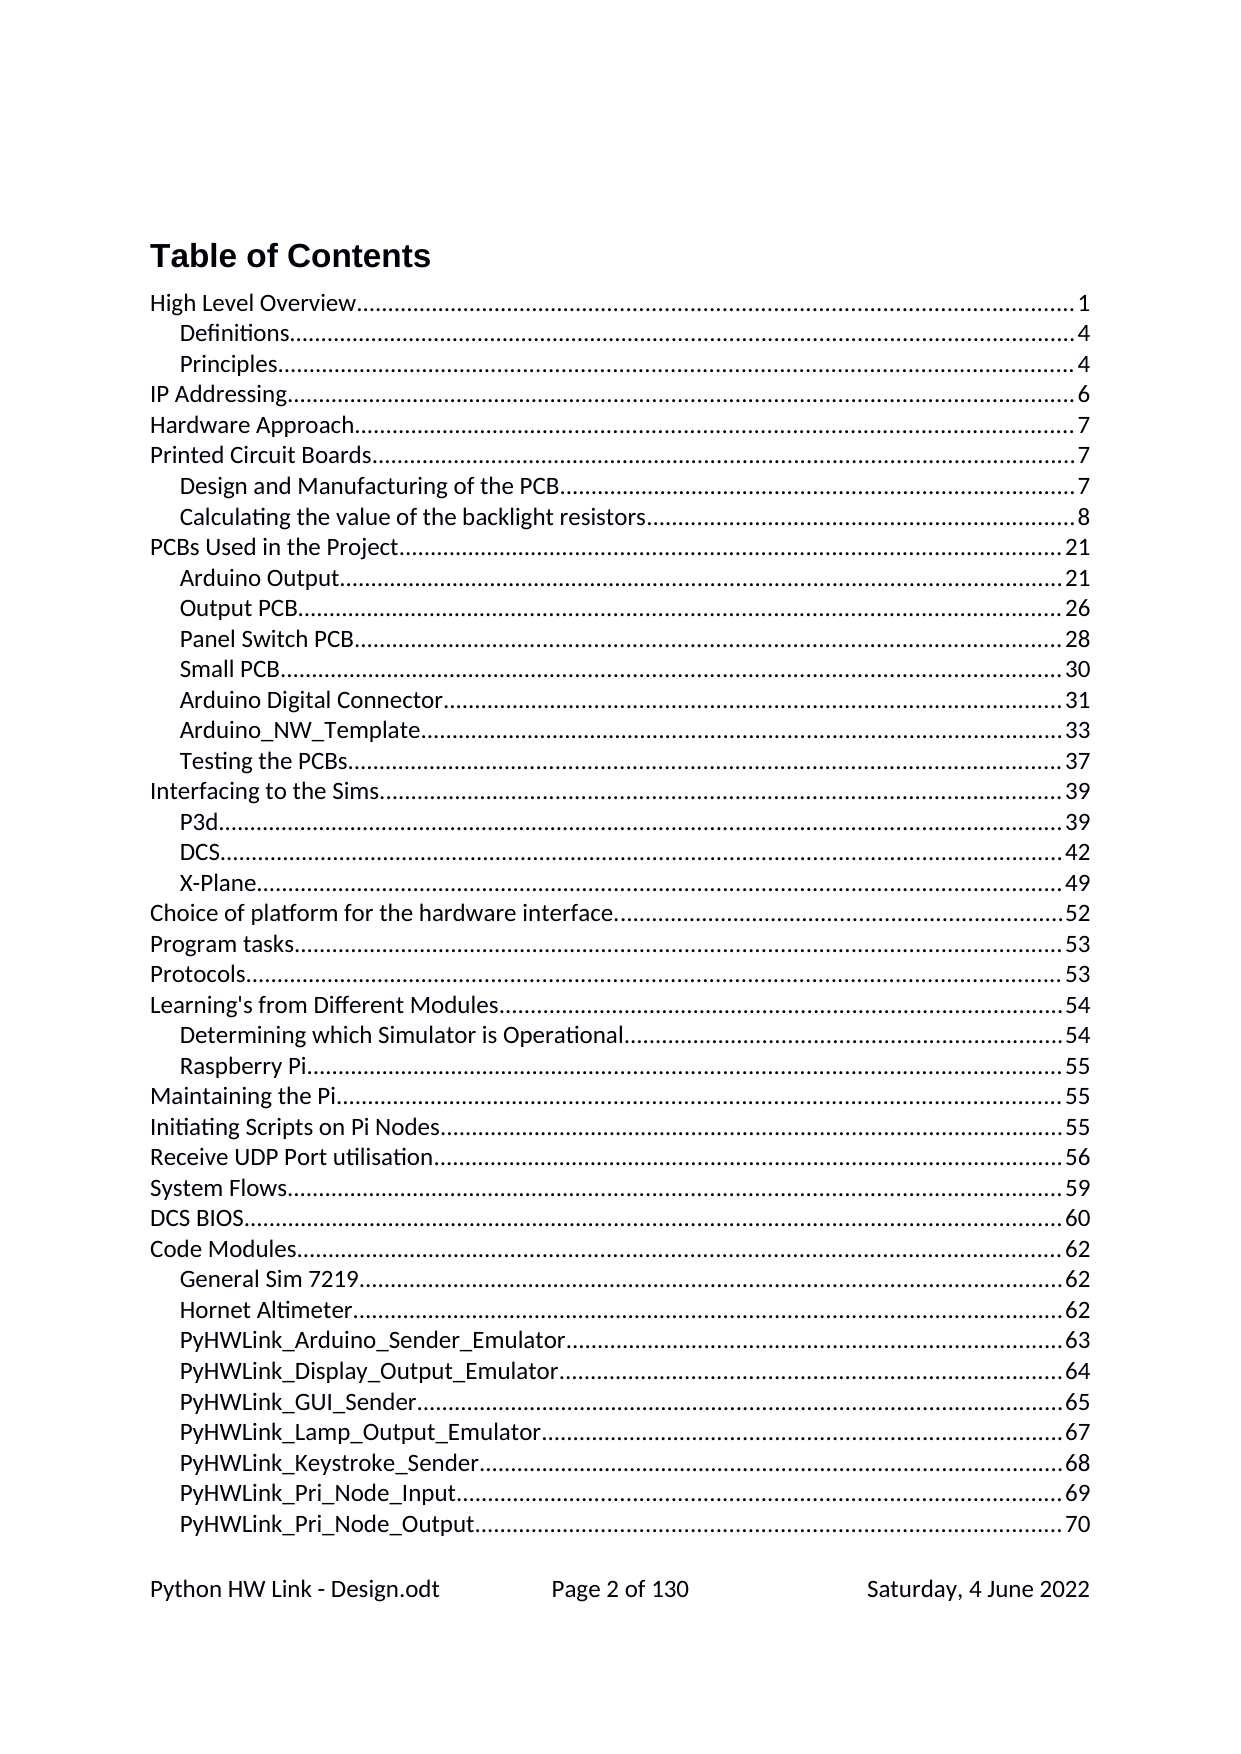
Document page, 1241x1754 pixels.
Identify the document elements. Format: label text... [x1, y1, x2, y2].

text Arduino Output 21 [179, 562, 1090, 592]
text PyHWLink_Keystroke_Sender 68 [179, 1447, 1090, 1477]
text Principles 4 [179, 348, 1090, 378]
text High Level Overview 1 [150, 287, 1090, 317]
text Determining which Simulator is Operational 54 [179, 1019, 1090, 1050]
text System Flows 59 [150, 1172, 1090, 1203]
text Arduino_NW_Template 33 [179, 714, 1090, 745]
text Maintaining the Pi 55 [150, 1081, 1090, 1111]
text Hardware Approach 7 [150, 409, 1090, 439]
text IP Addressing 6 [150, 378, 1090, 409]
text P3d 39 [179, 806, 1090, 836]
text Panel Switch PCB 28 [179, 623, 1090, 653]
text Receive UDP Port utilisation 56 [150, 1142, 1090, 1172]
text Choice of platform for the hardware interface. 52 [150, 897, 1090, 928]
text Protocols 53 [150, 958, 1090, 989]
text PCBs Used in the Project 21 [150, 531, 1090, 562]
text Interfacing to the Sims. 39 [150, 775, 1090, 806]
text X-Plane 49 [179, 867, 1090, 897]
text PyHWLink_GUI_Sender 65 [179, 1386, 1090, 1416]
text Testing the PCBs 37 [179, 745, 1090, 775]
text Raspberry Pi 55 [179, 1050, 1090, 1081]
text Output PCB 26 [179, 592, 1090, 623]
text Small PCB 30 [179, 653, 1090, 684]
text Design and Manufacturing of the PCB 7 [179, 470, 1090, 501]
text Hornet Altimeter 62 [179, 1294, 1090, 1325]
text Program tasks 53 [150, 928, 1090, 958]
text PyHWLink_Display_Output_Emulator 64 [179, 1355, 1090, 1386]
text Definitions 4 [179, 317, 1090, 348]
text DCS 42 [179, 836, 1090, 867]
text PyHWLink_Pri_Node_Output 70 [179, 1508, 1090, 1538]
text Printed Circuit Boards 7 [150, 439, 1090, 470]
text Initiating Scripts on Pi Nodes 55 [150, 1111, 1090, 1142]
text General Sim 7219 62 [179, 1264, 1090, 1294]
text PyHWLink_Lamp_Output_Emulator 67 [179, 1416, 1090, 1447]
text Learning's from Different Modules 54 [150, 989, 1090, 1019]
subtitle Table of Contents [150, 236, 1090, 274]
text Arduino Digital Connector 31 [179, 684, 1090, 714]
text Calculating the value of the backlight resistors 8 [179, 501, 1090, 531]
text Code Modules 62 [150, 1233, 1090, 1264]
text DCS BIOS 60 [150, 1203, 1090, 1233]
text PyHWLink_Arduino_Sender_Emulator 63 [179, 1325, 1090, 1355]
text PyHWLink_Pri_Node_Input 69 [179, 1477, 1090, 1508]
